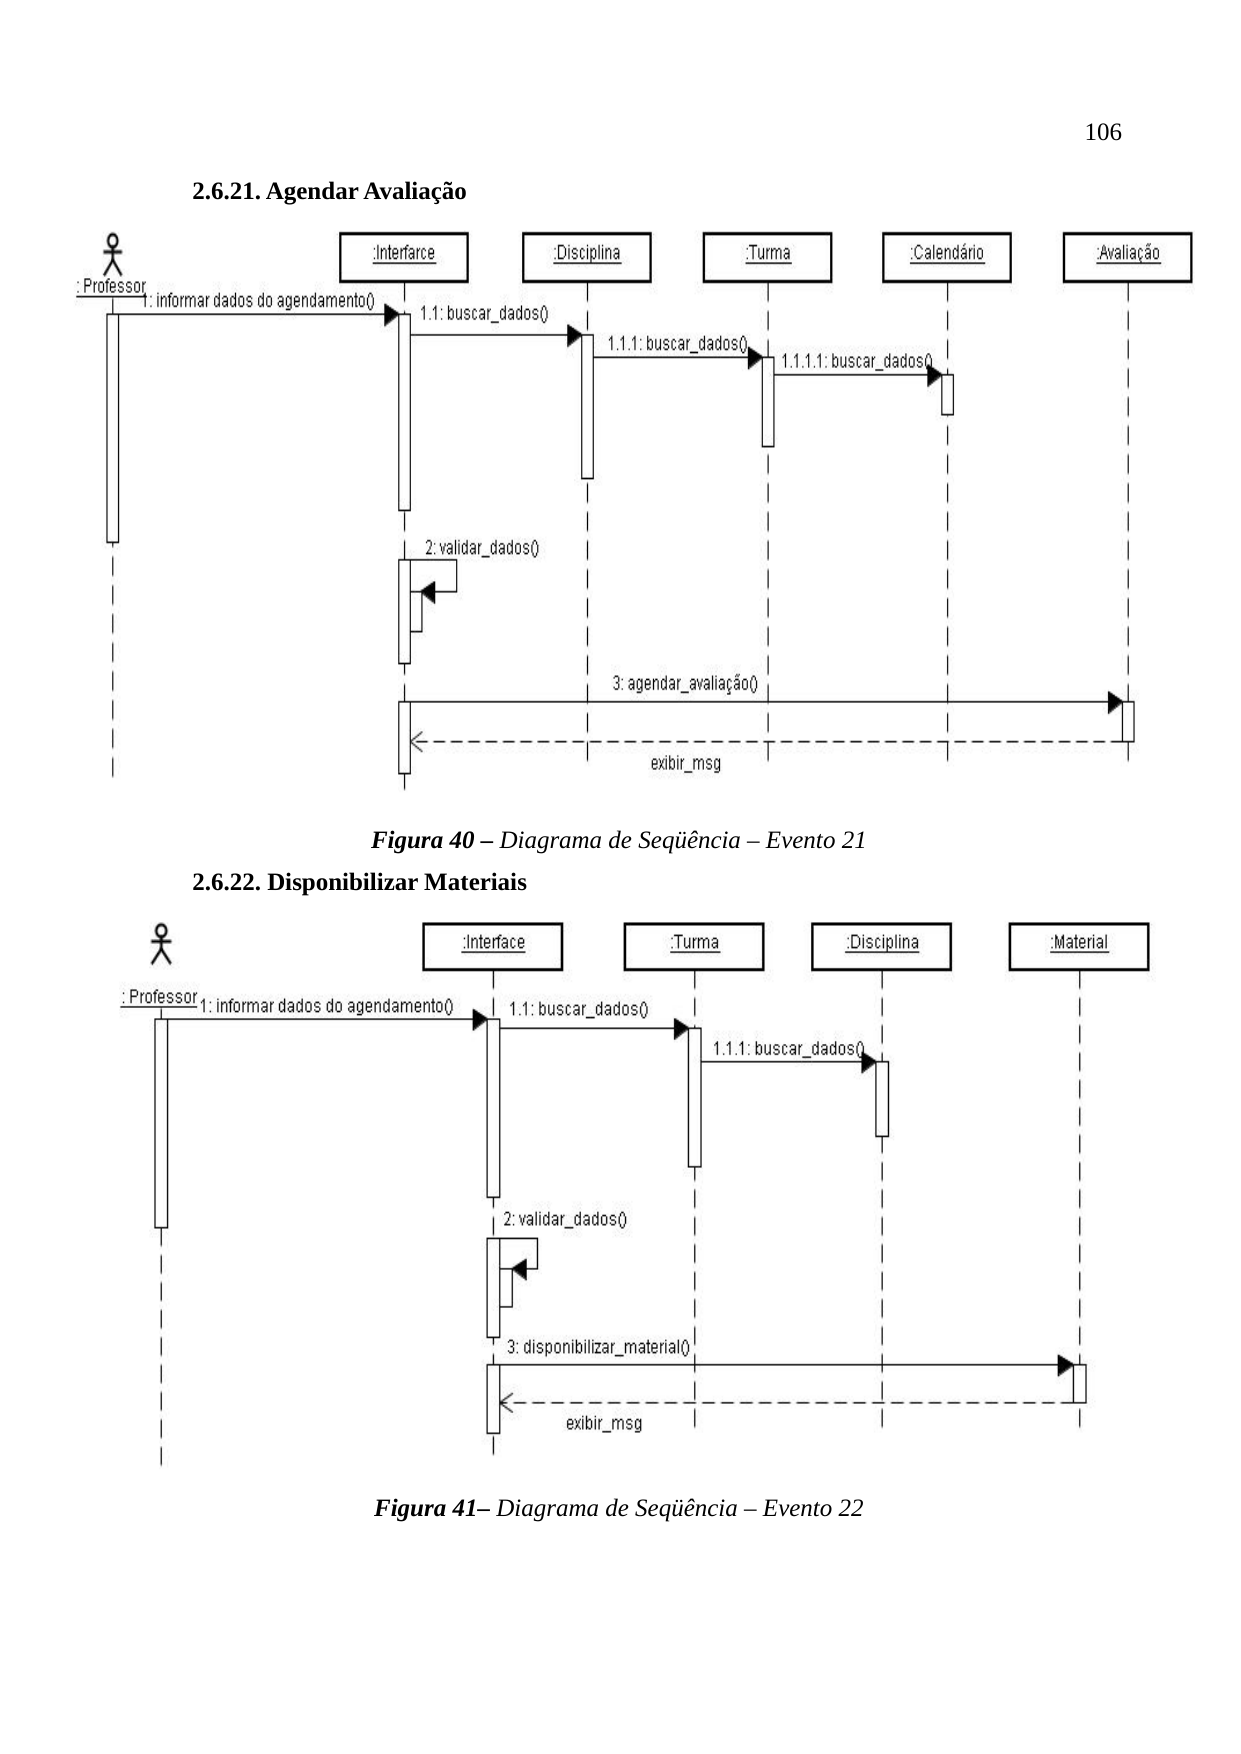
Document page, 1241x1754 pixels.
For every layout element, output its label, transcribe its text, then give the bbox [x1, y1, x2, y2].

picture [37, 218, 1203, 813]
text 2.6.21. Agendar Avaliação [118, 177, 1122, 205]
text Figura 40 – Diagrama de Seqüência – Evento 21 [118, 813, 1122, 854]
picture [79, 909, 1161, 1480]
text 2.6.22. Disponibilizar Materiais [118, 868, 1122, 895]
text Figura 41– Diagrama de Seqüência – Evento 22 [118, 1480, 1122, 1522]
